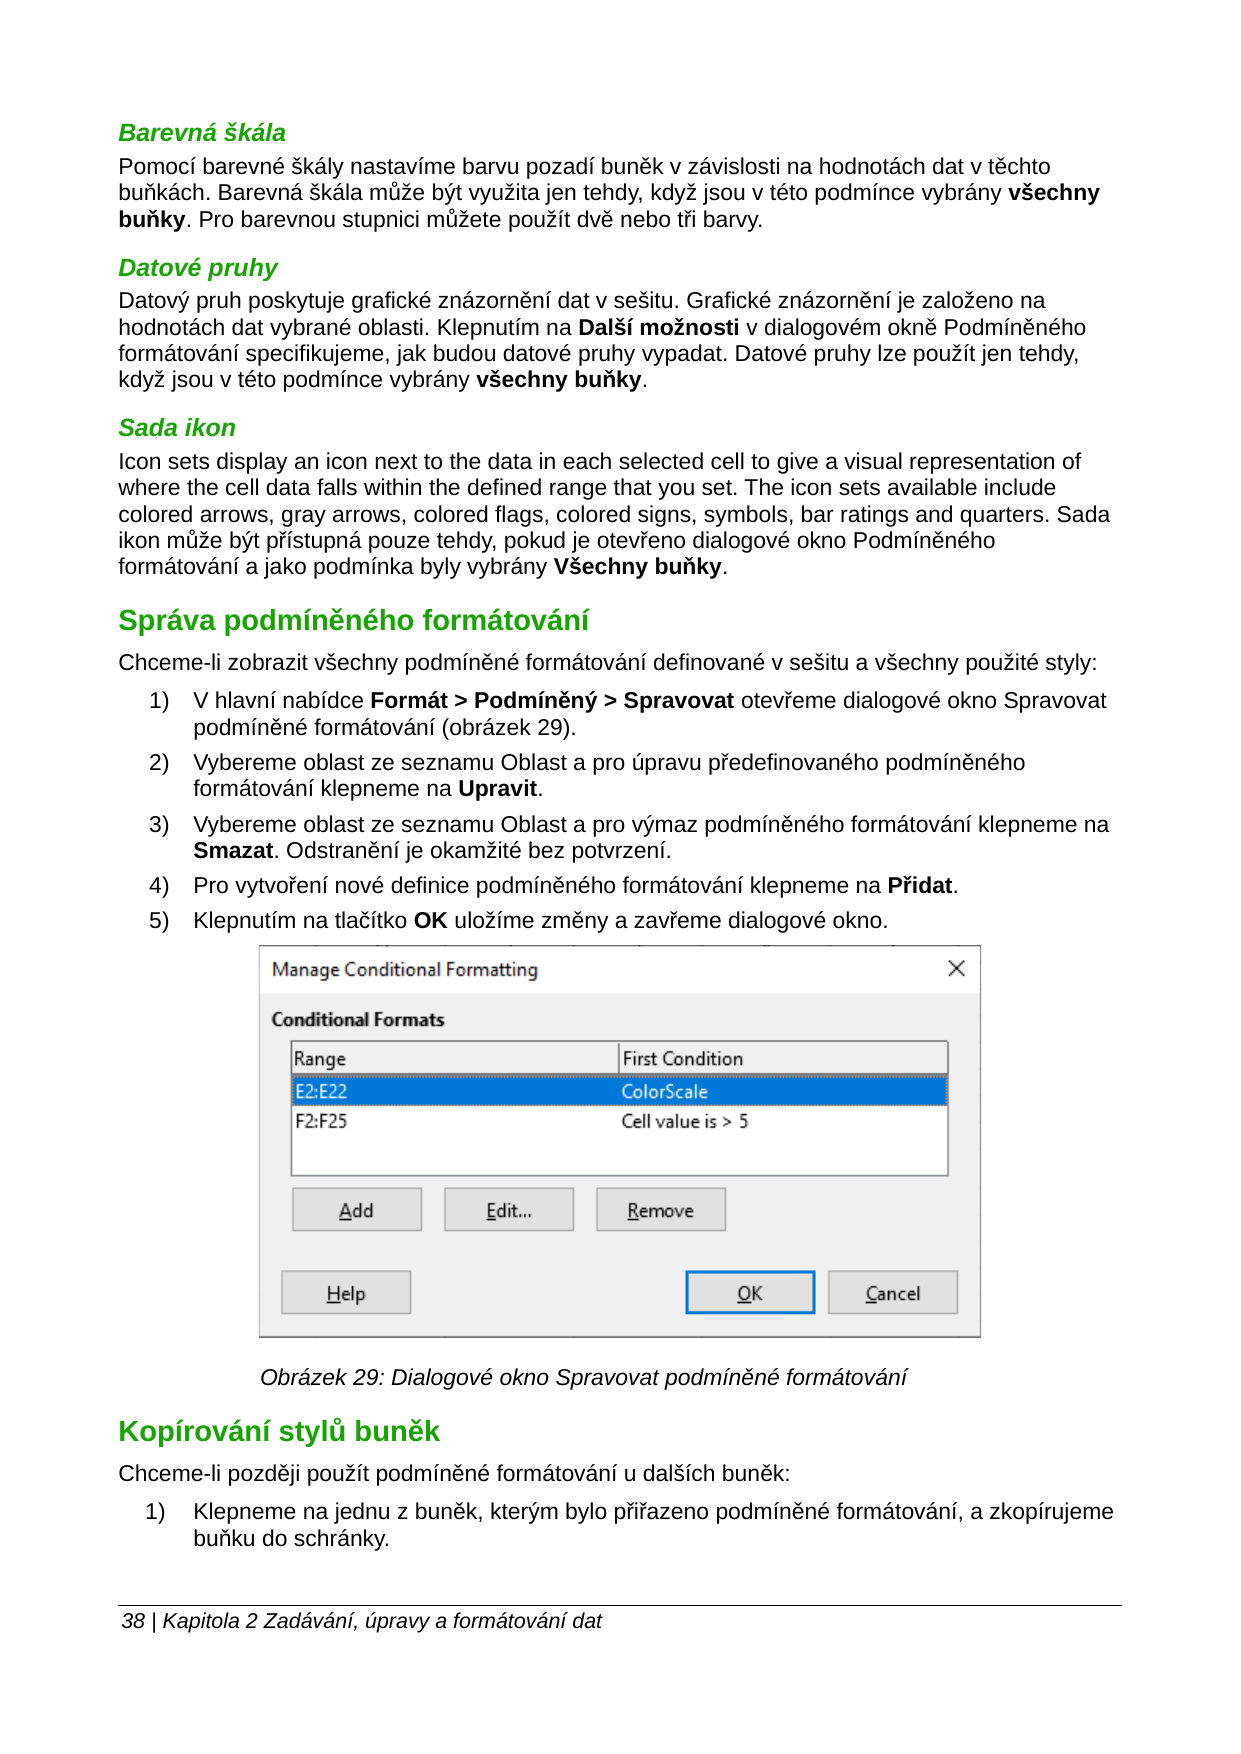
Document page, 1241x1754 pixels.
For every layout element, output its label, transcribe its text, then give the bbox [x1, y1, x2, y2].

text Datový pruh poskytuje grafické znázornění dat v sešitu. Grafické znázornění je založeno na hodnotách dat vybrané oblasti. Klepnutím na Další možnosti v dialogovém okně Podmíněného formátování specifikujeme, jak budou datové pruhy vypadat. Datové pruhy lze použít jen tehdy, když jsou v této podmínce vybrány všechny buňky. [118, 287, 1122, 393]
list V hlavní nabídce Formát > Podmíněný > Spravovat otevřeme dialogové okno Spravovat podmíněné formátování (obrázek 29). [169, 687, 1122, 740]
subtitle Správa podmíněného formátování [118, 603, 1122, 637]
list Vybereme oblast ze seznamu Oblast a pro úpravu předefinovaného podmíněného formátování klepneme na Upravit. [169, 749, 1122, 802]
list Klepneme na jednu z buněk, kterým bylo přiřazeno podmíněné formátování, a zkopírujeme buňku do schránky. [165, 1498, 1122, 1551]
text Chceme-li zobrazit všechny podmíněné formátování definované v sešitu a všechny použité styly: [118, 649, 1122, 675]
text Chceme-li později použít podmíněné formátování u dalších buněk: [118, 1459, 1122, 1486]
subtitle Datové pruhy [118, 252, 1122, 281]
text Icon sets display an icon next to the data in each selected cell to give a visual representation of where the cell data falls within the defined range that you set. The icon sets available include colored arrows, gray arrows, colored flags, colored signs, symbols, bar ratings and quarters. Sada ikon může být přístupná pouze tehdy, pokud je otevřeno dialogové okno Podmíněného formátování a jako podmínka byly vybrány Všechny buňky. [118, 448, 1122, 580]
list Pro vytvoření nové definice podmíněného formátování klepneme na Přidat. [169, 872, 1122, 898]
picture [258, 945, 982, 1338]
subtitle Sada ikon [118, 413, 1122, 442]
text Obrázek 29: Dialogové okno Spravovat podmíněné formátování [260, 1338, 980, 1391]
subtitle Barevná škála [118, 118, 1122, 147]
list Vybereme oblast ze seznamu Oblast a pro výmaz podmíněného formátování klepneme na Smazat. Odstranění je okamžité bez potvrzení. [169, 811, 1122, 863]
text Pomocí barevné škály nastavíme barvu pozadí buněk v závislosti na hodnotách dat v těchto buňkách. Barevná škála může být využita jen tehdy, když jsou v této podmínce vybrány všechny buňky. Pro barevnou stupnici můžete použít dvě nebo tři barvy. [118, 153, 1122, 232]
subtitle Kopírování stylů buněk [118, 1414, 1122, 1448]
list Klepnutím na tlačítko OK uložíme změny a zavřeme dialogové okno. [169, 907, 1122, 934]
